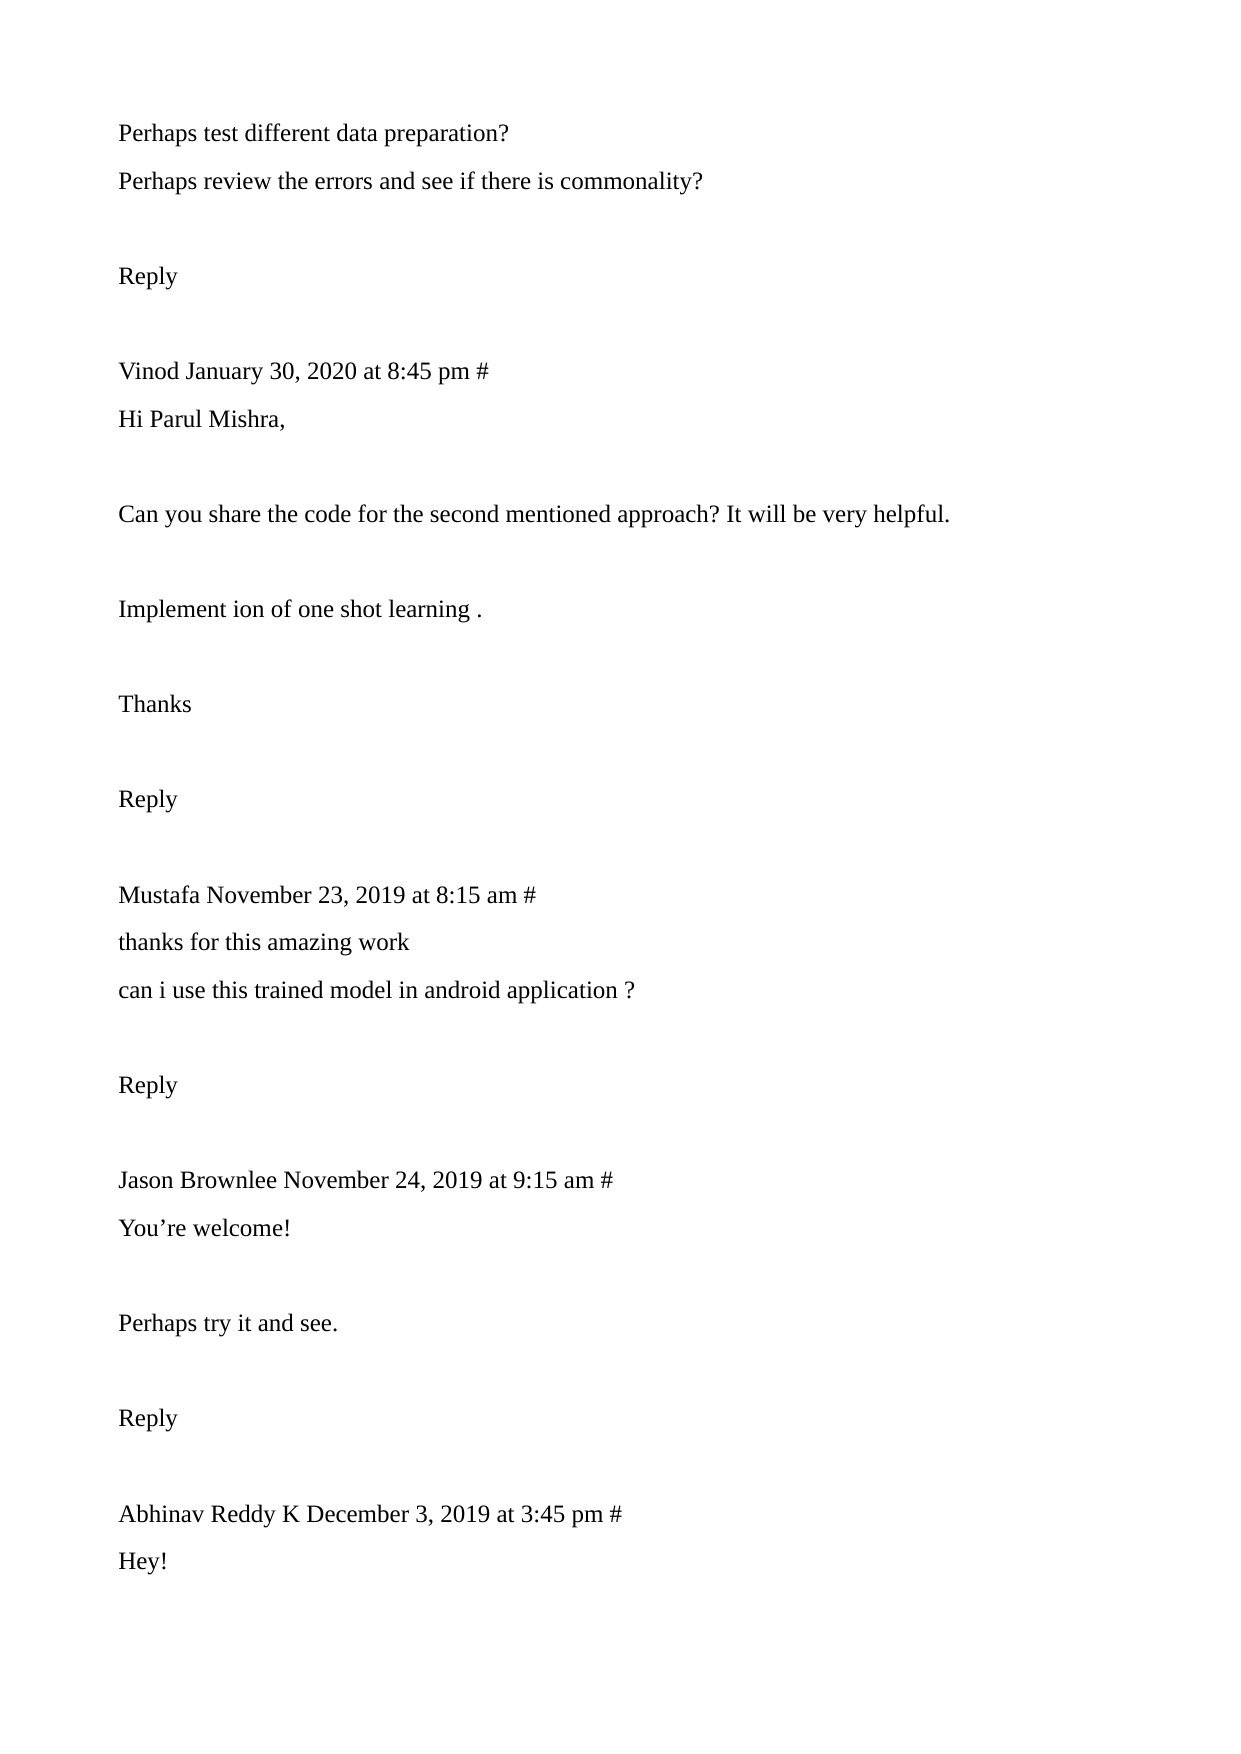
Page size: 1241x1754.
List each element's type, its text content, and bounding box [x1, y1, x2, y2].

text Jason Brownlee November 24, 2019 at 9:15 am # [118, 1165, 1122, 1194]
text Reply [118, 784, 1122, 813]
text can i use this trained model in android application ? [118, 975, 1122, 1004]
text Perhaps test different data preparation? [118, 118, 1122, 147]
text Abhinav Reddy K December 3, 2019 at 3:45 pm # [118, 1499, 1122, 1527]
text Thanks [118, 689, 1122, 718]
text Perhaps try it and see. [118, 1308, 1122, 1337]
text Vinod January 30, 2020 at 8:45 pm # [118, 356, 1122, 385]
text Can you share the code for the second mentioned approach? It will be very helpful. [118, 499, 1122, 528]
text Reply [118, 1403, 1122, 1432]
text Hey! [118, 1546, 1122, 1575]
text Mustafa November 23, 2019 at 8:15 am # [118, 880, 1122, 908]
text Reply [118, 1070, 1122, 1099]
text Hi Parul Mishra, [118, 404, 1122, 432]
text Reply [118, 261, 1122, 290]
text Perhaps review the errors and see if there is commonality? [118, 166, 1122, 194]
text You’re welcome! [118, 1213, 1122, 1242]
text thanks for this amazing work [118, 927, 1122, 956]
text Implement ion of one shot learning . [118, 594, 1122, 623]
